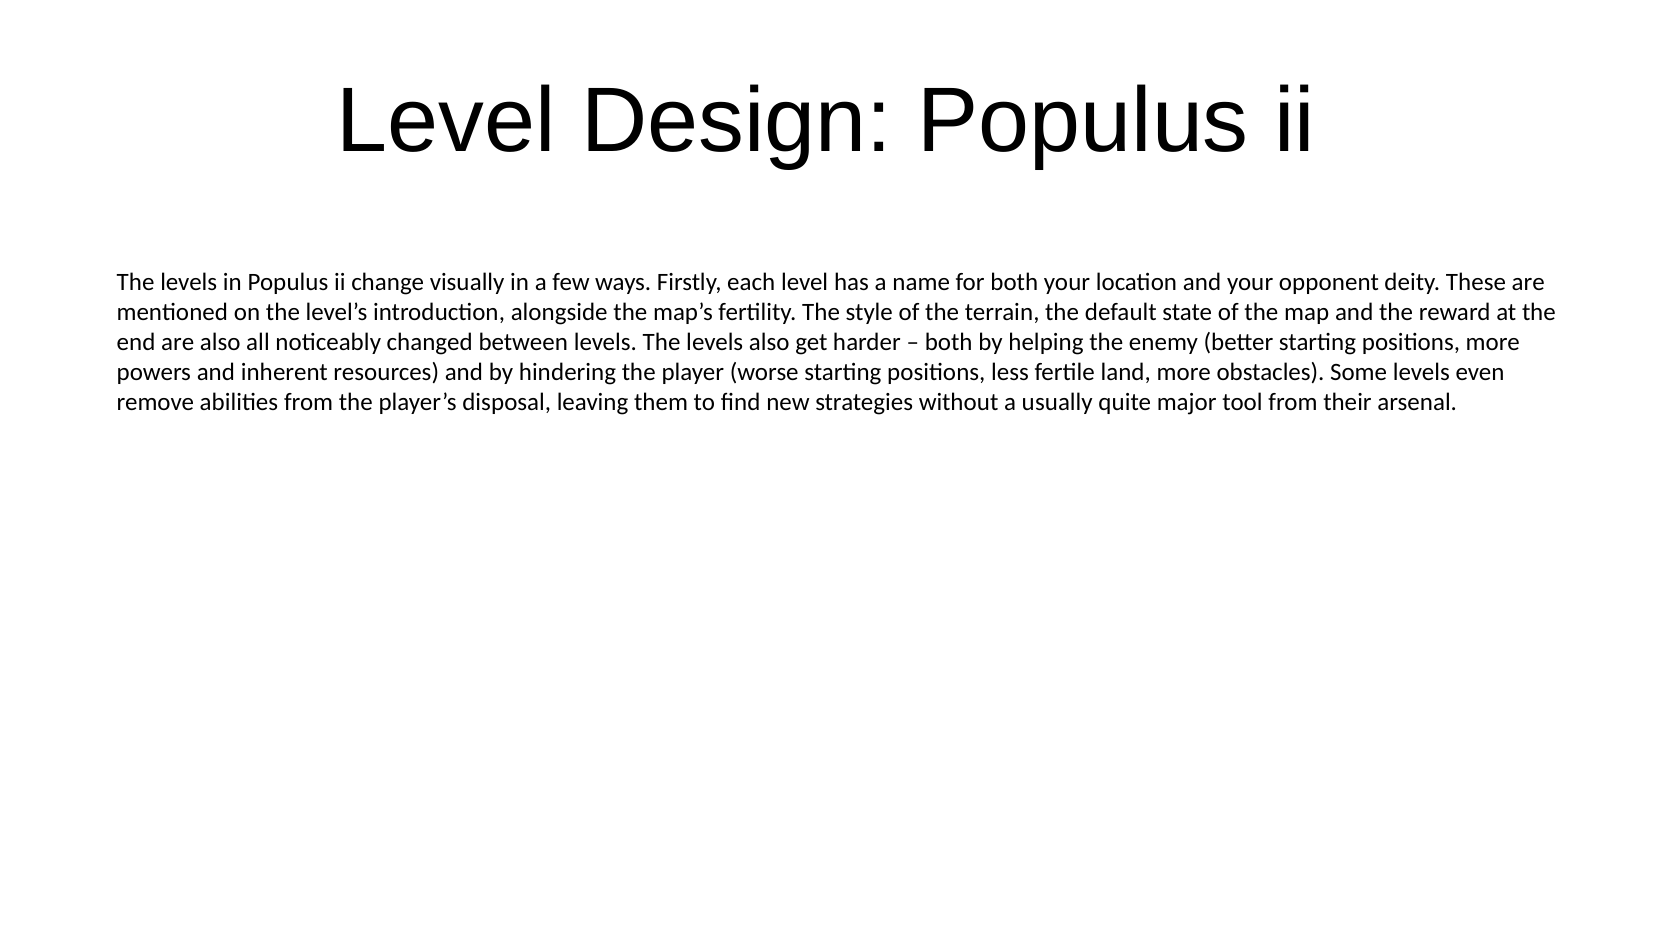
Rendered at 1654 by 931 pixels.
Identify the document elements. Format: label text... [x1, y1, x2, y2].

text_box The levels in Populus ii change visually in a few ways. Firstly, each level has a name for both your location and your opponent deity. These are mentioned on the level’s introduction, alongside the map’s fertility. The style of the terrain, the default state of the map and the reward at the end are also all noticeably changed between levels. The levels also get harder – both by helping the enemy (better starting positions, more powers and inherent resources) and by hindering the player (worse starting positions, less fertile land, more obstacles). Some levels even remove abilities from the player’s disposal, leaving them to find new strategies without a usually quite major tool from their arsenal. [101, 257, 1605, 455]
title Level Design: Populus ii [82, 37, 1571, 193]
